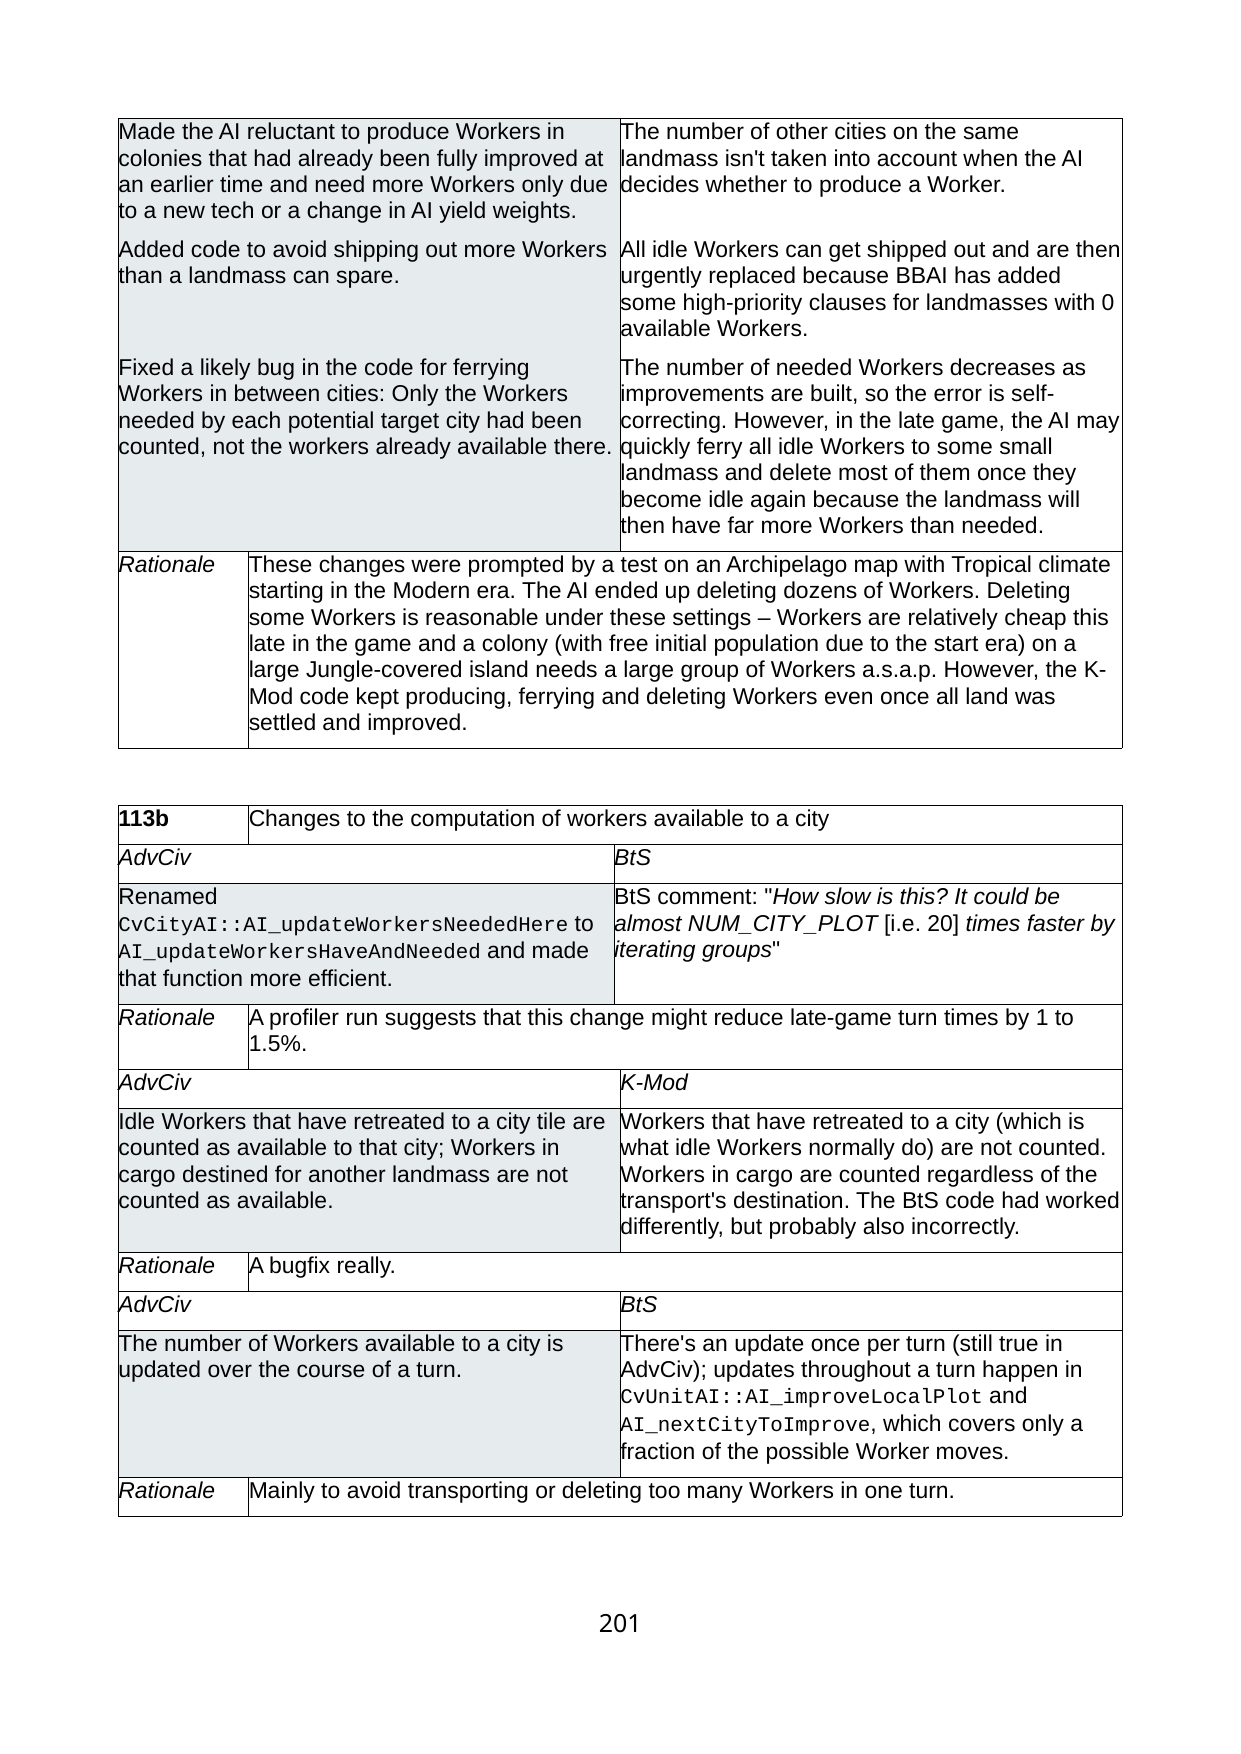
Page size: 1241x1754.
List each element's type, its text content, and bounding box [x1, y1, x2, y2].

table_cell BtS [615, 845, 1122, 883]
table_cell Rationale [119, 1478, 248, 1516]
table_cell BtS comment: "How slow is this? It could be almost NUM_CITY_PLOT [i.e. 20] times faster by iterating groups" [615, 884, 1122, 1004]
table_cell Idle Workers that have retreated to a city tile are counted as available to that city; Workers in cargo destined for another landmass are not counted as available. [119, 1109, 620, 1252]
table_cell AdvCiv [119, 1070, 620, 1108]
table_cell Mainly to avoid transporting or deleting too many Workers in one turn. [249, 1478, 1122, 1516]
table_cell Made the AI reluctant to produce Workers in colonies that had already been fully improved at an earlier time and need more Workers only due to a new tech or a change in AI yield weights. Added code to avoid shipping out more Workers than a landmass can spare. Fixed a likely bug in the code for ferrying Workers in between cities: Only the Workers needed by each potential target city had been counted, not the workers already available there. [119, 119, 620, 551]
table_cell A profiler run suggests that this change might reduce late-game turn times by 1 to 1.5%. [249, 1005, 1122, 1069]
table_cell AdvCiv [119, 845, 614, 883]
table_cell The number of other cities on the same landmass isn't taken into account when the AI decides whether to produce a Worker. All idle Workers can get shipped out and are then urgently replaced because BBAI has added some high-priority clauses for landmasses with 0 available Workers. The number of needed Workers decreases as improvements are built, so the error is self-correcting. However, in the late game, the AI may quickly ferry all idle Workers to some small landmass and delete most of them once they become idle again because the landmass will then have far more Workers than needed. [621, 119, 1122, 551]
table_header Changes to the computation of workers available to a city [249, 806, 1122, 844]
table_cell The number of Workers available to a city is updated over the course of a turn. [119, 1331, 620, 1477]
table_cell Renamed CvCityAI::AI_updateWorkersNeededHere to AI_updateWorkersHaveAndNeeded and made that function more efficient. [119, 884, 614, 1004]
table_cell Rationale [119, 1253, 248, 1291]
table_cell Rationale [119, 1005, 248, 1069]
table_header 113b [119, 806, 248, 844]
table_cell Rationale [119, 552, 248, 748]
table_cell Workers that have retreated to a city (which is what idle Workers normally do) are not counted. Workers in cargo are counted regardless of the transport's destination. The BtS code had worked differently, but probably also incorrectly. [621, 1109, 1122, 1252]
table_cell BtS [621, 1292, 1122, 1330]
table_cell K-Mod [621, 1070, 1122, 1108]
table_cell A bugfix really. [249, 1253, 1122, 1291]
table_cell AdvCiv [119, 1292, 620, 1330]
table_cell These changes were prompted by a test on an Archipelago map with Tropical climate starting in the Modern era. The AI ended up deleting dozens of Workers. Deleting some Workers is reasonable under these settings – Workers are relatively cheap this late in the game and a colony (with free initial population due to the start era) on a large Jungle-covered island needs a large group of Workers a.s.a.p. However, the K-Mod code kept producing, ferrying and deleting Workers even once all land was settled and improved. [249, 552, 1122, 748]
table_cell There's an update once per turn (still true in AdvCiv); updates throughout a turn happen in CvUnitAI::AI_improveLocalPlot and AI_nextCityToImprove, which covers only a fraction of the possible Worker moves. [621, 1331, 1122, 1477]
